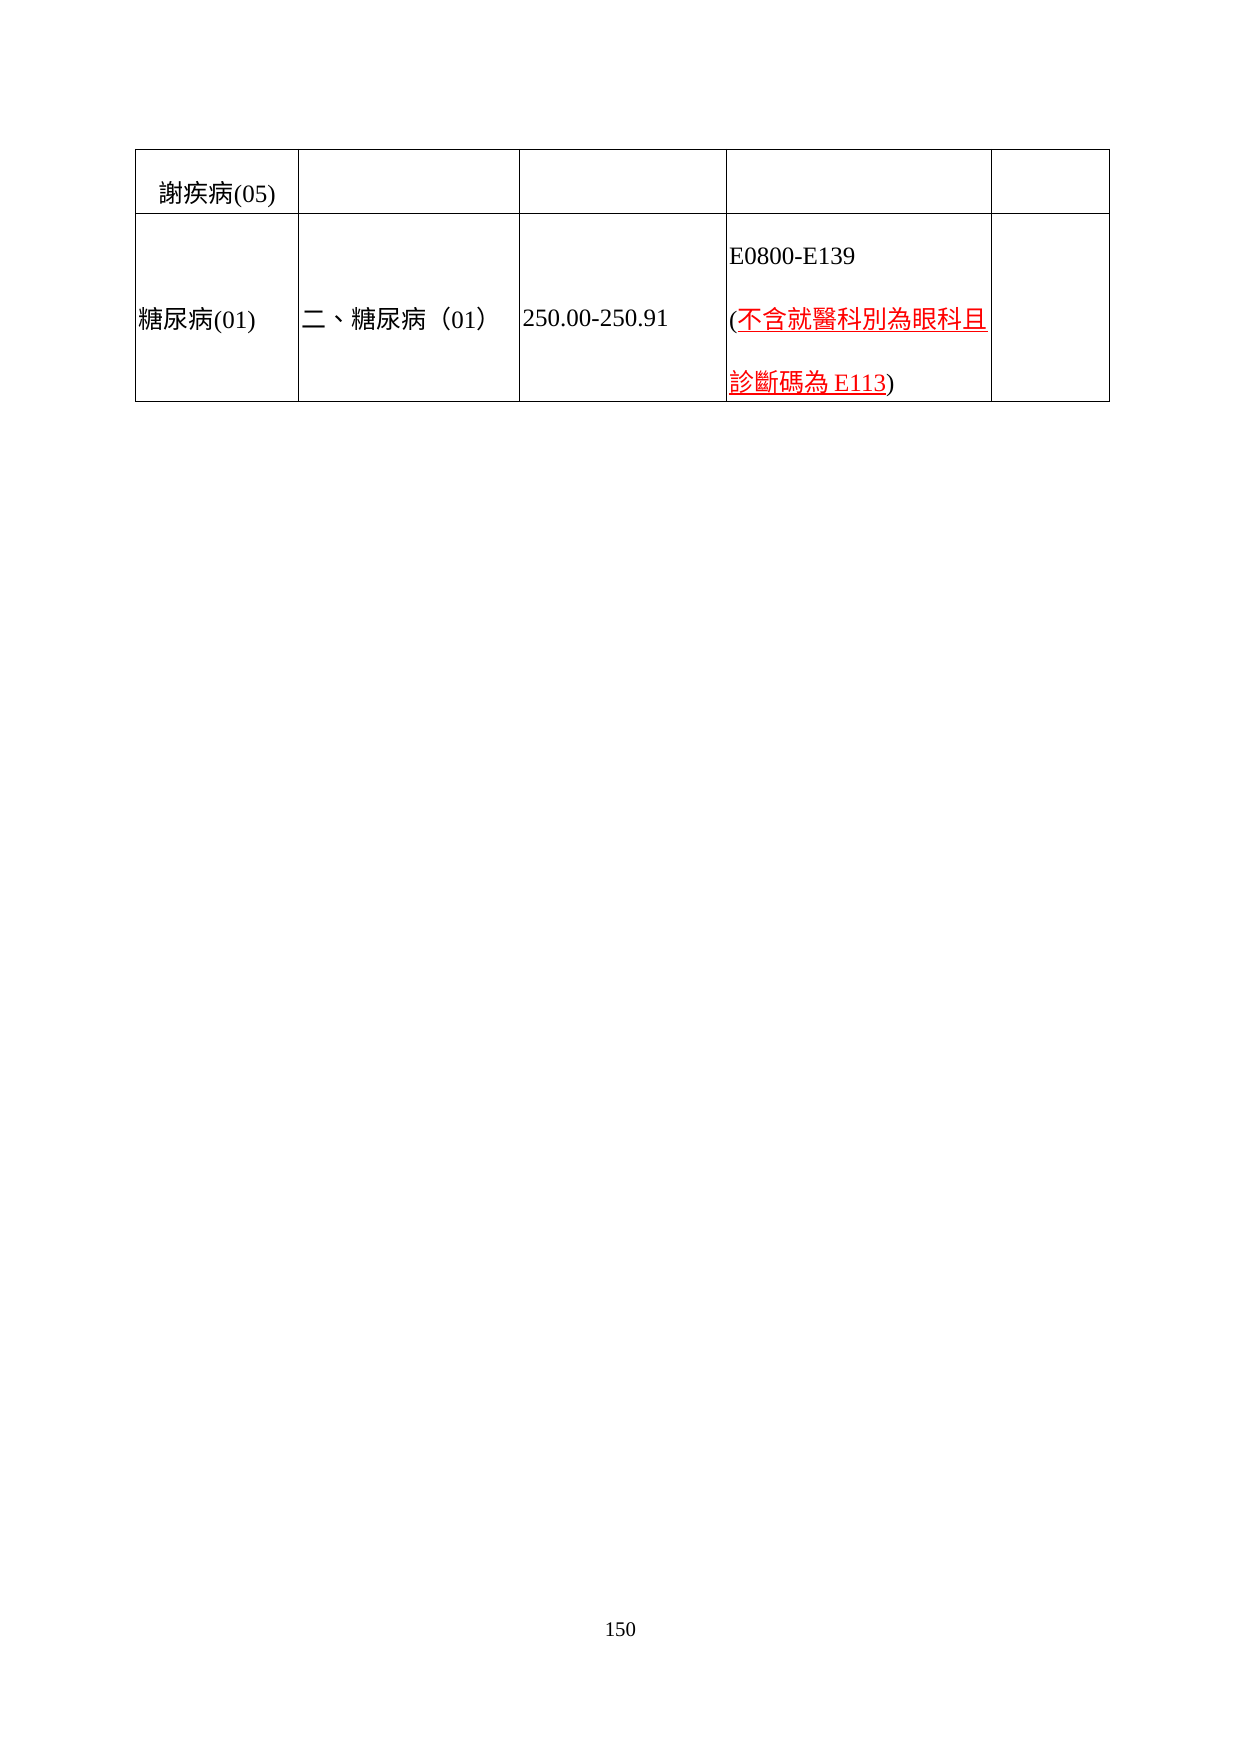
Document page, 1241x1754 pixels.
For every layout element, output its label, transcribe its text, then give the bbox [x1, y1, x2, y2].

table_header [520, 150, 726, 212]
table_cell 糖尿病(01) [136, 214, 298, 401]
table_header 謝疾病(05) [136, 150, 298, 212]
table_header [992, 150, 1109, 212]
table_cell E0800-E139 (不含就醫科別為眼科且診斷碼為E113) [727, 214, 991, 401]
table_header [299, 150, 519, 212]
table_cell 二、糖尿病（01） [299, 214, 519, 401]
table_cell 250.00-250.91 [520, 214, 726, 401]
table_header [727, 150, 991, 212]
table_cell [992, 214, 1109, 401]
